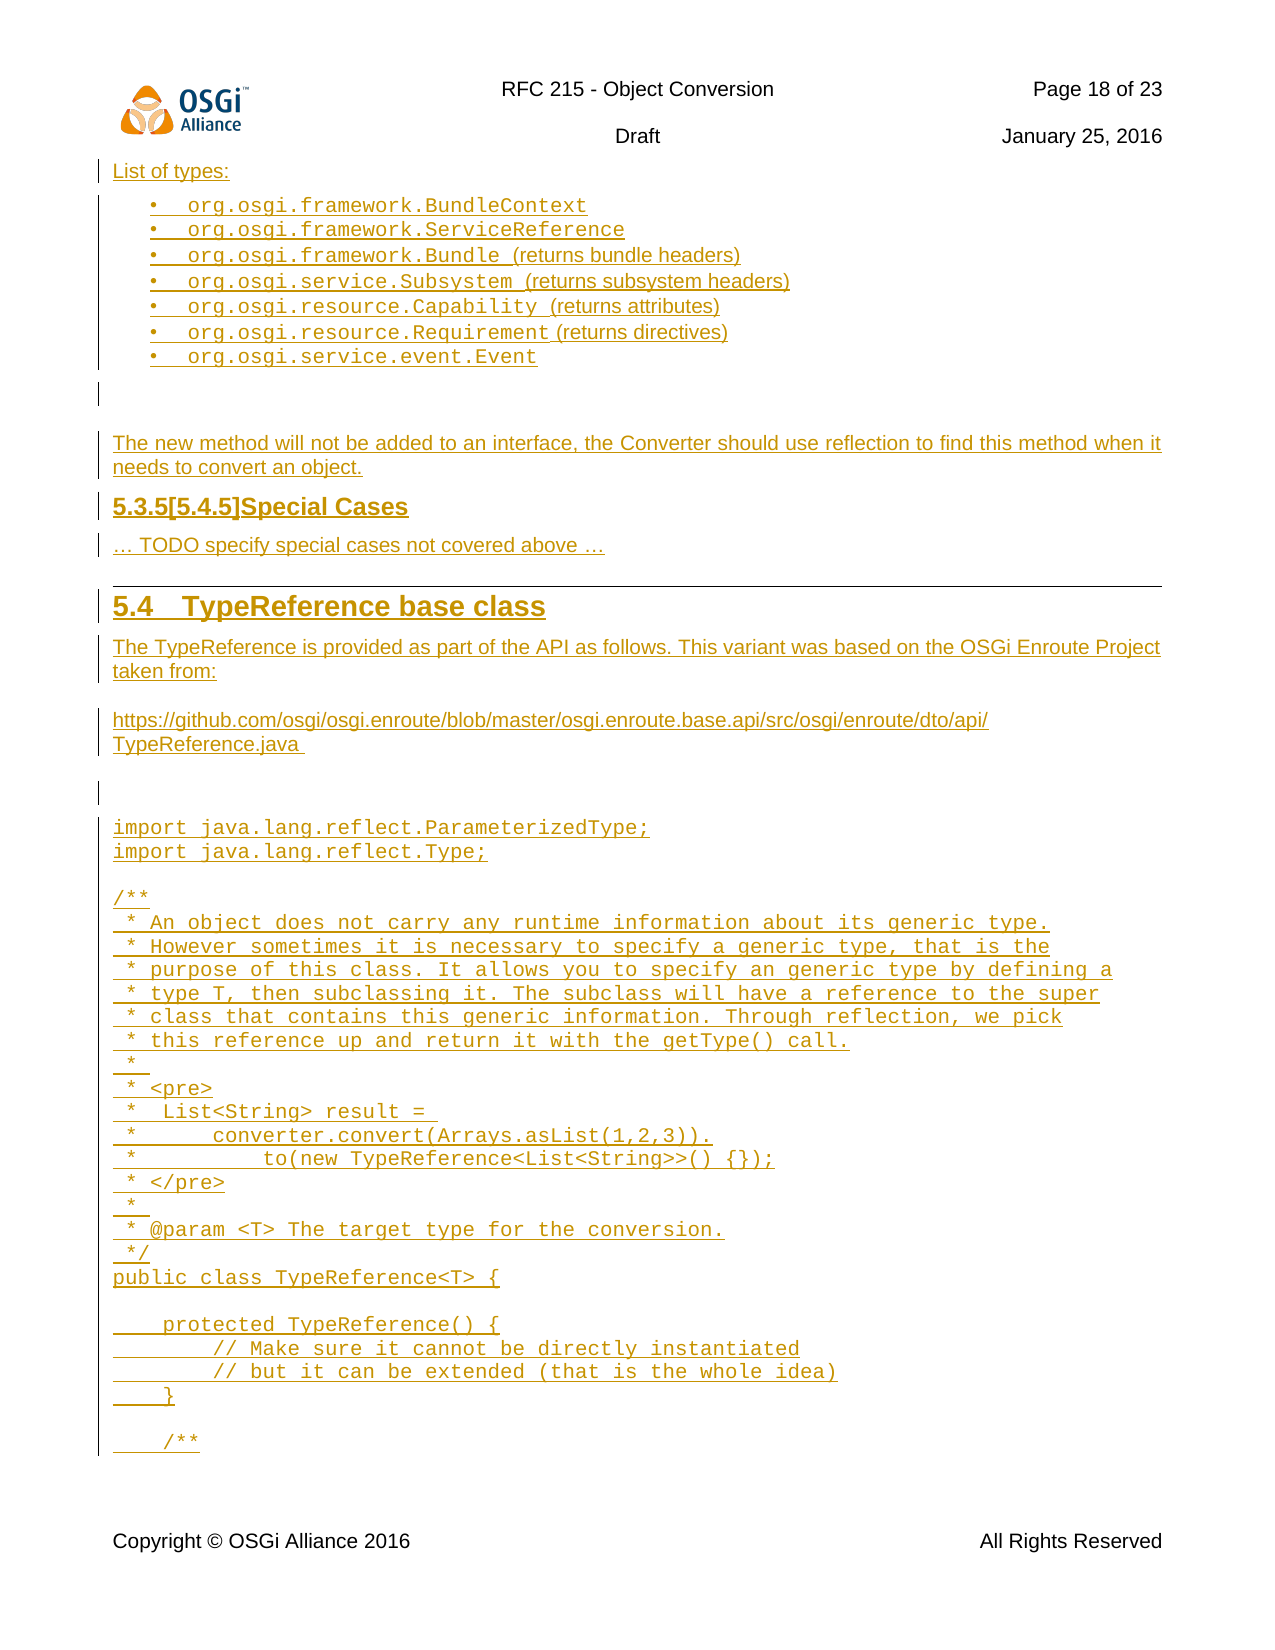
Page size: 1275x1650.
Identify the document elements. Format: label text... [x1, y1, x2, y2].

list org.osgi.resource.Requirement (returns directives) [150, 320, 1162, 346]
text * [112, 1054, 1162, 1077]
subtitle Special Cases [112, 492, 1162, 520]
text import java.lang.reflect.ParameterizedType; [112, 817, 1162, 841]
picture [113, 78, 257, 142]
text needs to convert an object. [112, 453, 1162, 479]
text https://github.com/osgi/osgi.enroute/blob/master/osgi.enroute.base.api/src/osgi/enroute/dto/api/TypeReference.java [112, 708, 1162, 756]
text * </pre> [112, 1172, 1162, 1196]
list org.osgi.framework.Bundle (returns bundle headers) [150, 243, 1162, 268]
text /** [112, 888, 1162, 912]
text * <pre> [112, 1077, 1162, 1101]
text public class TypeReference<T> { [112, 1267, 1162, 1290]
text * [112, 1196, 1162, 1219]
text * class that contains this generic information. Through reflection, we pick [112, 1007, 1162, 1030]
text The TypeReference is provided as part of the API as follows. This variant was based on the OSGi Enroute Project taken from: [112, 635, 1162, 683]
text protected TypeReference() { [112, 1314, 1162, 1338]
list org.osgi.resource.Capability (returns attributes) [150, 294, 1162, 320]
text * However sometimes it is necessary to specify a generic type, that is the [112, 936, 1162, 959]
text The new method will not be added to an interface, the Converter should use reflection to find this method when it [112, 431, 1162, 452]
text } [112, 1385, 1162, 1408]
text * this reference up and return it with the getType() call. [112, 1030, 1162, 1054]
text * An object does not carry any runtime information about its generic type. [112, 912, 1162, 936]
subtitle TypeReference base class [112, 587, 1162, 623]
text * List<String> result = [112, 1101, 1162, 1125]
text // Make sure it cannot be directly instantiated [112, 1338, 1162, 1361]
text // but it can be extended (that is the whole idea) [112, 1361, 1162, 1385]
text import java.lang.reflect.Type; [112, 841, 1162, 865]
text * type T, then subclassing it. The subclass will have a reference to the super [112, 983, 1162, 1007]
list org.osgi.framework.BundleContext [150, 195, 1162, 219]
list org.osgi.framework.ServiceReference [150, 219, 1162, 243]
text * purpose of this class. It allows you to specify an generic type by defining a [112, 959, 1162, 983]
text * to(new TypeReference<List<String>>() {}); [112, 1148, 1162, 1172]
list org.osgi.service.Subsystem (returns subsystem headers) [150, 268, 1162, 294]
text /** [112, 1432, 1162, 1456]
text */ [112, 1243, 1162, 1267]
text * @param <T> The target type for the conversion. [112, 1219, 1162, 1243]
text … TODO specify special cases not covered above … [112, 533, 1162, 557]
text List of types: [112, 159, 1162, 183]
text * converter.convert(Arrays.asList(1,2,3)). [112, 1125, 1162, 1148]
list org.osgi.service.event.Event [150, 346, 1162, 370]
